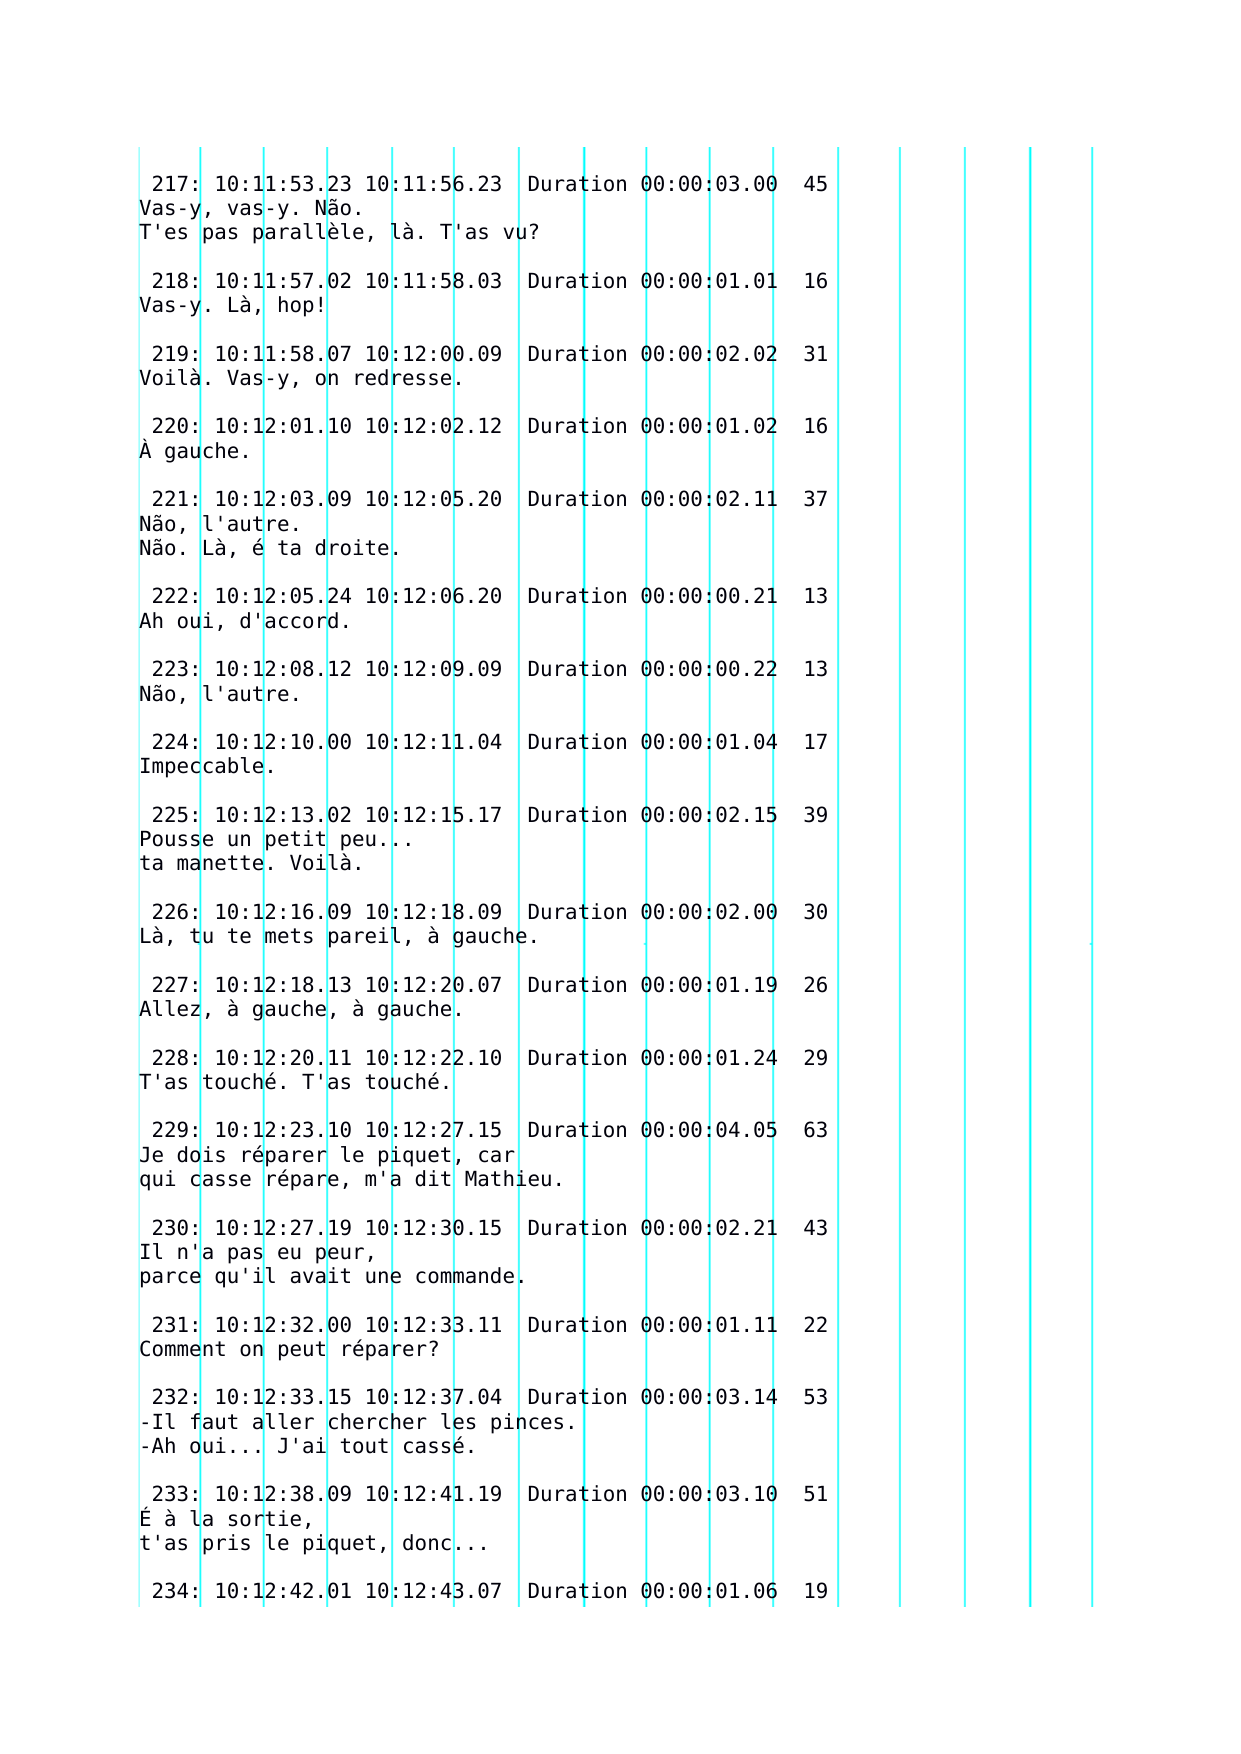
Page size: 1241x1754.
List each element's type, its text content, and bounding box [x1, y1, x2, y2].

text Não, l'autre. [139, 512, 1101, 536]
text 218: 10:11:57.02 10:11:58.03 Duration 00:00:01.01 16 [139, 269, 1101, 293]
text É à la sortie, [139, 1507, 1101, 1531]
text -Il faut aller chercher les pinces. [139, 1410, 1101, 1434]
picture [138, 147, 1102, 1607]
text Allez, à gauche, à gauche. [139, 997, 1101, 1021]
text Il n'a pas eu peur, [139, 1240, 1101, 1264]
text À gauche. [139, 439, 1101, 463]
text 228: 10:12:20.11 10:12:22.10 Duration 00:00:01.24 29 [139, 1046, 1101, 1070]
text qui casse répare, m'a dit Mathieu. [139, 1167, 1101, 1191]
text 229: 10:12:23.10 10:12:27.15 Duration 00:00:04.05 63 [139, 1118, 1101, 1143]
text Impeccable. [139, 754, 1101, 779]
text Não, l'autre. [139, 682, 1101, 706]
text 226: 10:12:16.09 10:12:18.09 Duration 00:00:02.00 30 [139, 900, 1101, 924]
text 232: 10:12:33.15 10:12:37.04 Duration 00:00:03.14 53 [139, 1385, 1101, 1410]
text 224: 10:12:10.00 10:12:11.04 Duration 00:00:01.04 17 [139, 730, 1101, 754]
text T'as touché. T'as touché. [139, 1070, 1101, 1094]
text T'es pas parallèle, là. T'as vu? [139, 220, 1101, 245]
text Je dois réparer le piquet, car [139, 1143, 1101, 1167]
text Ah oui, d'accord. [139, 609, 1101, 633]
text 223: 10:12:08.12 10:12:09.09 Duration 00:00:00.22 13 [139, 657, 1101, 682]
text 231: 10:12:32.00 10:12:33.11 Duration 00:00:01.11 22 [139, 1313, 1101, 1337]
text 234: 10:12:42.01 10:12:43.07 Duration 00:00:01.06 19 [139, 1579, 1101, 1604]
text 222: 10:12:05.24 10:12:06.20 Duration 00:00:00.21 13 [139, 584, 1101, 609]
text t'as pris le piquet, donc... [139, 1531, 1101, 1555]
text 220: 10:12:01.10 10:12:02.12 Duration 00:00:01.02 16 [139, 414, 1101, 439]
text parce qu'il avait une commande. [139, 1264, 1101, 1288]
text 225: 10:12:13.02 10:12:15.17 Duration 00:00:02.15 39 [139, 803, 1101, 827]
text 217: 10:11:53.23 10:11:56.23 Duration 00:00:03.00 45 [139, 172, 1101, 196]
text -Ah oui... J'ai tout cassé. [139, 1434, 1101, 1458]
text Pousse un petit peu... [139, 827, 1101, 851]
text Voilà. Vas-y, on redresse. [139, 366, 1101, 390]
text Vas-y, vas-y. Não. [139, 196, 1101, 220]
text ta manette. Voilà. [139, 851, 1101, 876]
text Não. Là, é ta droite. [139, 536, 1101, 560]
text 233: 10:12:38.09 10:12:41.19 Duration 00:00:03.10 51 [139, 1482, 1101, 1507]
text Là, tu te mets pareil, à gauche. [139, 924, 1101, 948]
text 219: 10:11:58.07 10:12:00.09 Duration 00:00:02.02 31 [139, 342, 1101, 366]
text Vas-y. Là, hop! [139, 293, 1101, 317]
text 221: 10:12:03.09 10:12:05.20 Duration 00:00:02.11 37 [139, 487, 1101, 512]
text 227: 10:12:18.13 10:12:20.07 Duration 00:00:01.19 26 [139, 973, 1101, 997]
text Comment on peut réparer? [139, 1337, 1101, 1361]
text 230: 10:12:27.19 10:12:30.15 Duration 00:00:02.21 43 [139, 1216, 1101, 1240]
